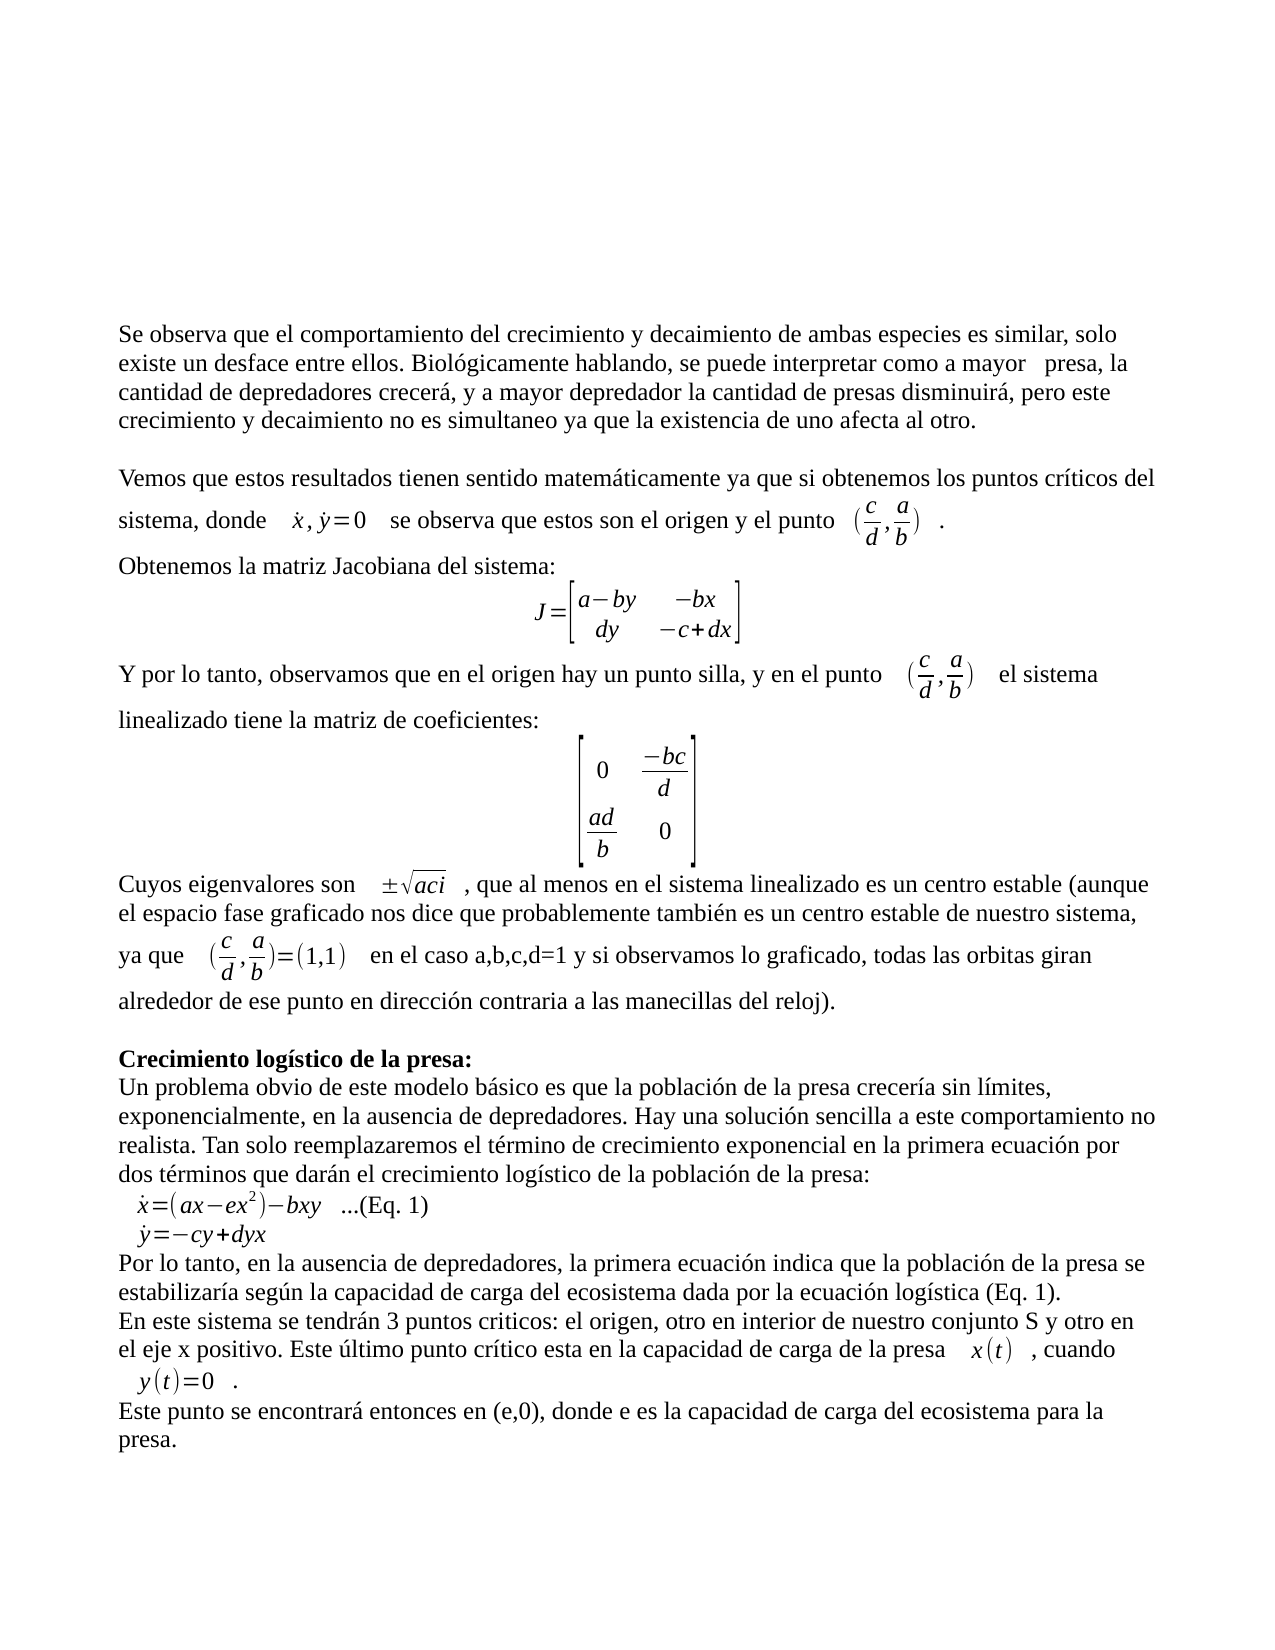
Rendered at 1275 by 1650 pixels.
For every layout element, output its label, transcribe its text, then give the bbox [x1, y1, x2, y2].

text ...(Eq. 1) [118, 1187, 1157, 1221]
text Obtenemos la matriz Jacobiana del sistema: [118, 551, 1157, 580]
text Cuyos eigenvalores son , que al menos en el sistema linealizado es un centro estable (aunque el espacio fase graficado nos dice que probablemente también es un centro estable de nuestro sistema, ya que en el caso a,b,c,d=1 y si observamos lo graficado, todas las orbitas giran alrededor de ese punto en dirección contraria a las manecillas del reloj). [118, 868, 1157, 1015]
text Un problema obvio de este modelo básico es que la población de la presa crecería sin límites, exponencialmente, en la ausencia de depredadores. Hay una solución sencilla a este comportamiento no realista. Tan solo reemplazaremos el término de crecimiento exponencial en la primera ecuación por dos términos que darán el crecimiento logístico de la población de la presa: [118, 1072, 1157, 1187]
text En este sistema se tendrán 3 puntos criticos: el origen, otro en interior de nuestro conjunto S y otro en el eje x positivo. Este último punto crítico esta en la capacidad de carga de la presa , cuando . [118, 1306, 1157, 1396]
text Se observa que el comportamiento del crecimiento y decaimiento de ambas especies es similar, solo existe un desface entre ellos. Biológicamente hablando, se puede interpretar como a mayor presa, la cantidad de depredadores crecerá, y a mayor depredador la cantidad de presas disminuirá, pero este crecimiento y decaimiento no es simultaneo ya que la existencia de uno afecta al otro. [118, 319, 1157, 434]
text Este punto se encontrará entonces en (e,0), donde e es la capacidad de carga del ecosistema para la presa. [118, 1396, 1157, 1453]
text Crecimiento logístico de la presa: [118, 1044, 1157, 1072]
text Por lo tanto, en la ausencia de depredadores, la primera ecuación indica que la población de la presa se estabilizaría según la capacidad de carga del ecosistema dada por la ecuación logística (Eq. 1). [118, 1248, 1157, 1306]
text Y por lo tanto, observamos que en el origen hay un punto silla, y en el punto el sistema linealizado tiene la matriz de coeficientes: [118, 646, 1157, 733]
text Vemos que estos resultados tienen sentido matemáticamente ya que si obtenemos los puntos críticos del sistema, donde se observa que estos son el origen y el punto. [118, 463, 1157, 551]
